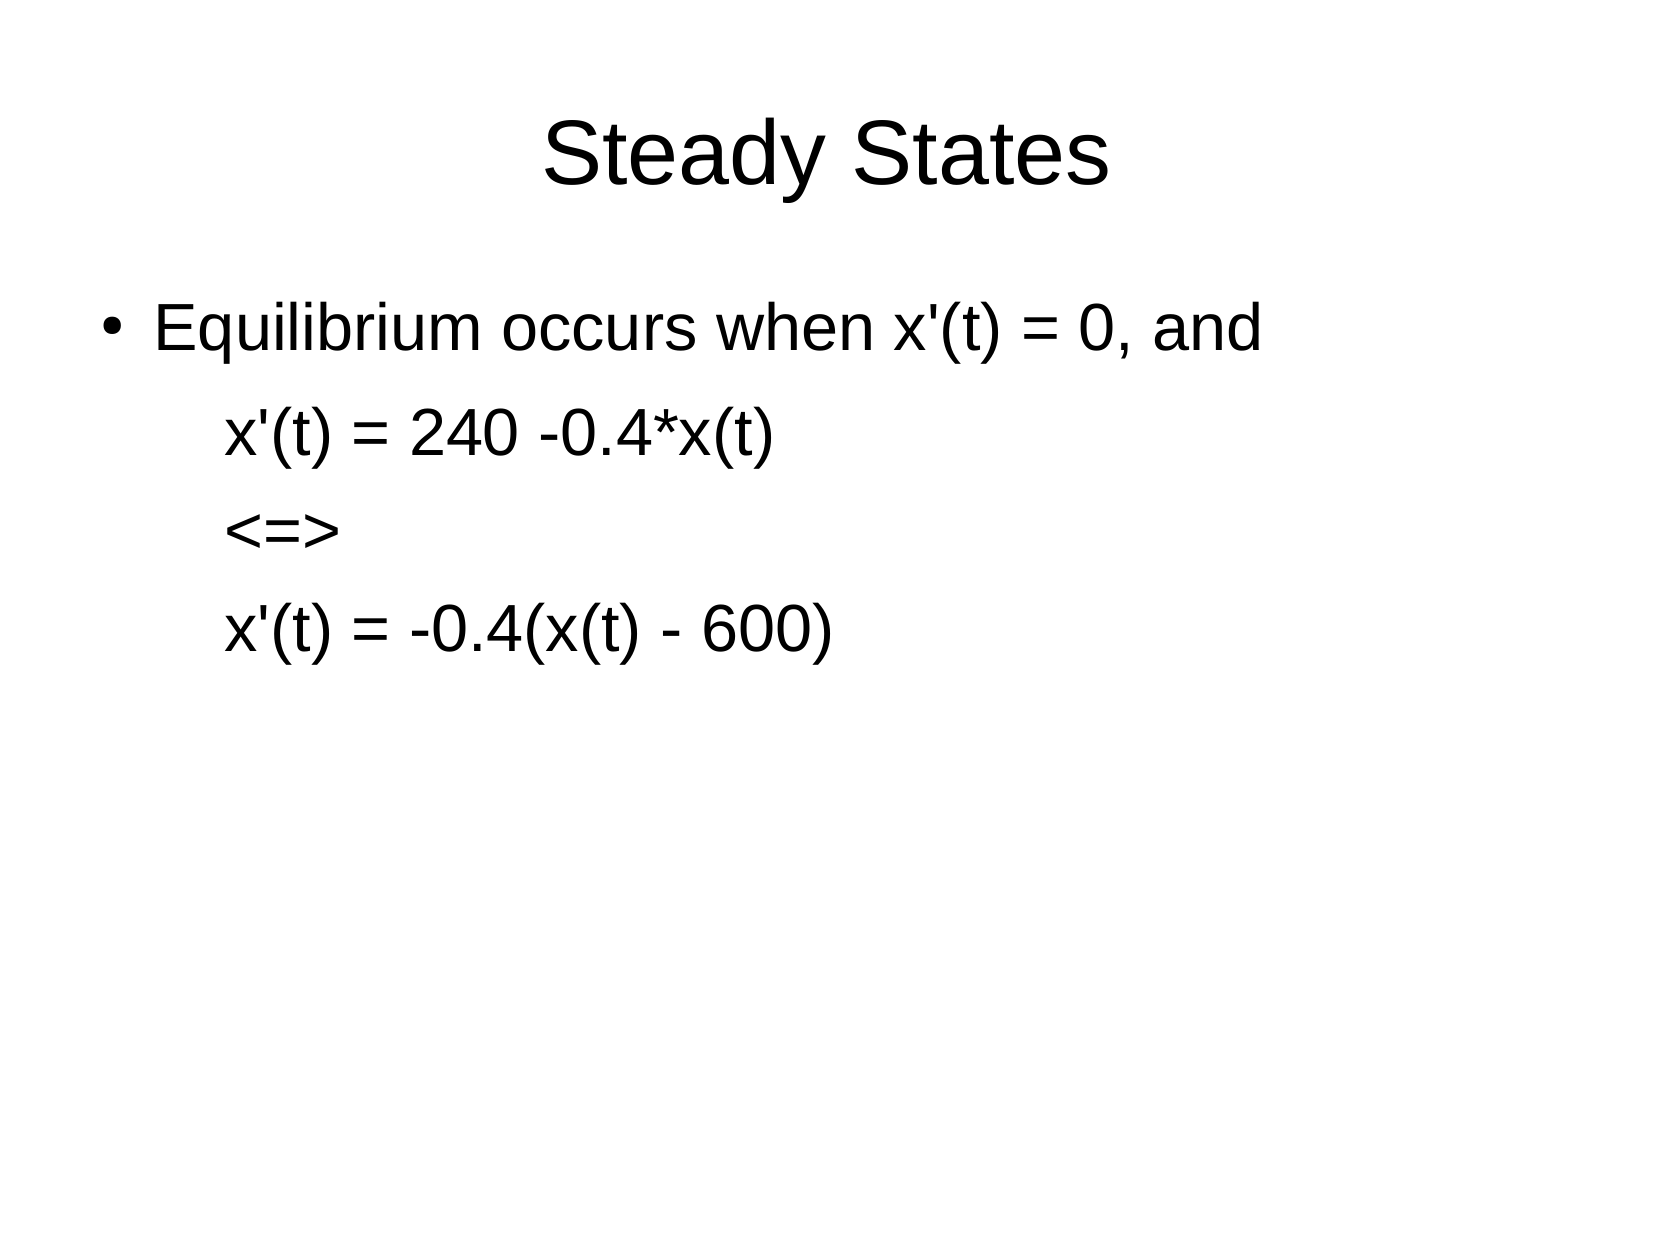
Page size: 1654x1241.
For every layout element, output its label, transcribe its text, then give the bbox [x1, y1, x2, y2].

title Steady States [82, 49, 1571, 257]
list Equilibrium occurs when x'(t) = 0, and x'(t) = 240 -0.4*x(t) <=> x'(t) = -0.4(x(t) - 600) [82, 290, 1538, 1010]
